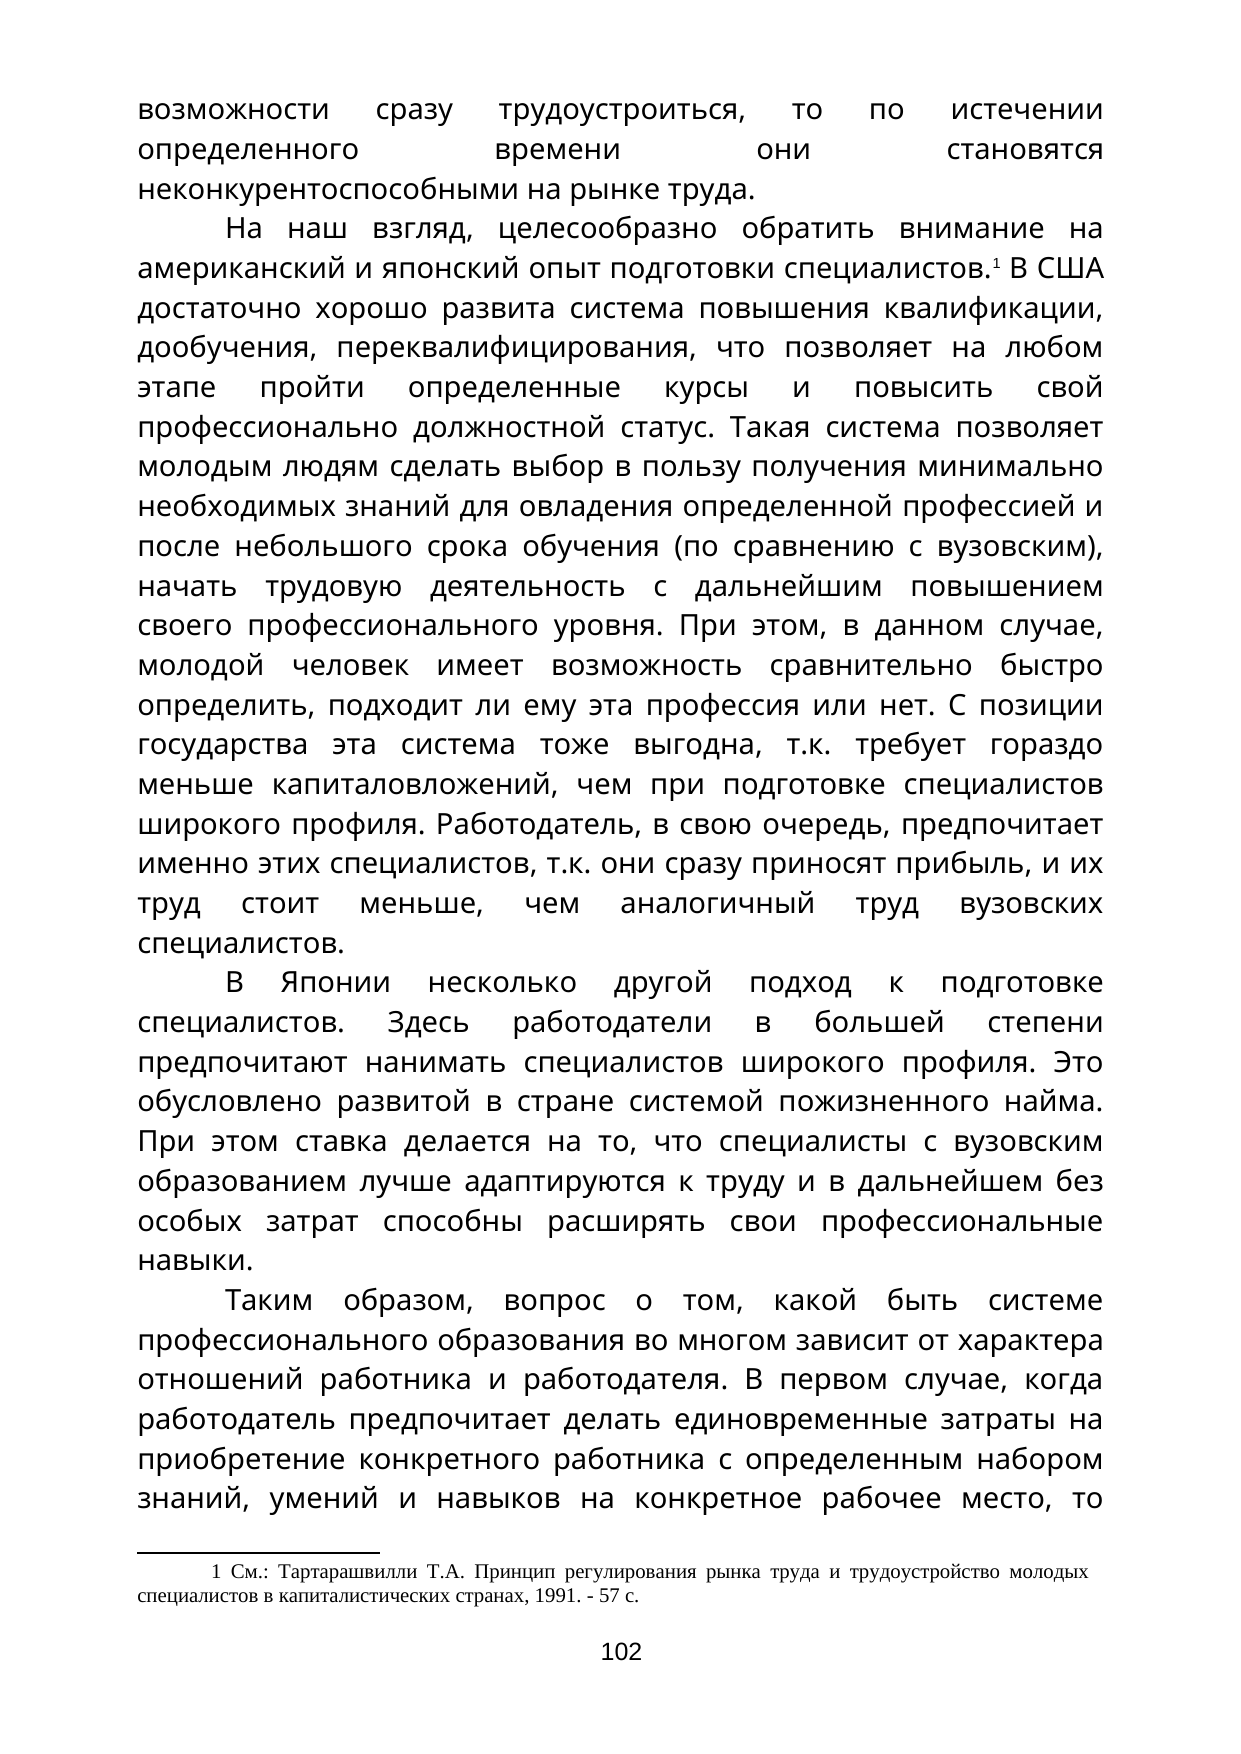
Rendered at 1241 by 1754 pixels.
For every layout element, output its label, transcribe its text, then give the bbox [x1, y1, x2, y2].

text См.: Тартарашвилли Т.А. Принцип регулирования рынка труда и трудоустройство молодых специалистов в капиталистических странах, 1991. - 57 с. [137, 1559, 1089, 1607]
text Таким образом, вопрос о том, какой быть системе профессионального образования во многом зависит от характера отношений работника и работодателя. В первом случае, когда работодатель предпочитает делать единовременные затраты на приобретение конкретного работника с определенным набором знаний, умений и навыков на конкретное рабочее место, то [137, 1279, 1104, 1517]
text На наш взгляд, целесообразно обратить внимание на американский и японский опыт подготовки специалистов. В США достаточно хорошо развита система повышения квалификации, дообучения, переквалифицирования, что позволяет на любом этапе пройти определенные курсы и повысить свой профессионально должностной статус. Такая система позволяет молодым людям сделать выбор в пользу получения минимально необходимых знаний для овладения определенной профессией и после небольшого срока обучения (по сравнению с вузовским), начать трудовую деятельность с дальнейшим повышением своего профессионального уровня. При этом, в данном случае, молодой человек имеет возможность сравнительно быстро определить, подходит ли ему эта профессия или нет. С позиции государства эта система тоже выгодна, т.к. требует гораздо меньше капиталовложений, чем при подготовке специалистов широкого профиля. Работодатель, в свою очередь, предпочитает именно этих специалистов, т.к. они сразу приносят прибыль, и их труд стоит меньше, чем аналогичный труд вузовских специалистов. [137, 208, 1104, 962]
text возможности сразу трудоустроиться, то по истечении определенного времени они становятся неконкурентоспособными на рынке труда. [137, 88, 1104, 208]
text В Японии несколько другой подход к подготовке специалистов. Здесь работодатели в большей степени предпочитают нанимать специалистов широкого профиля. Это обусловлено развитой в стране системой пожизненного найма. При этом ставка делается на то, что специалисты с вузовским образованием лучше адаптируются к труду и в дальнейшем без особых затрат способны расширять свои профессиональные навыки. [137, 962, 1104, 1279]
